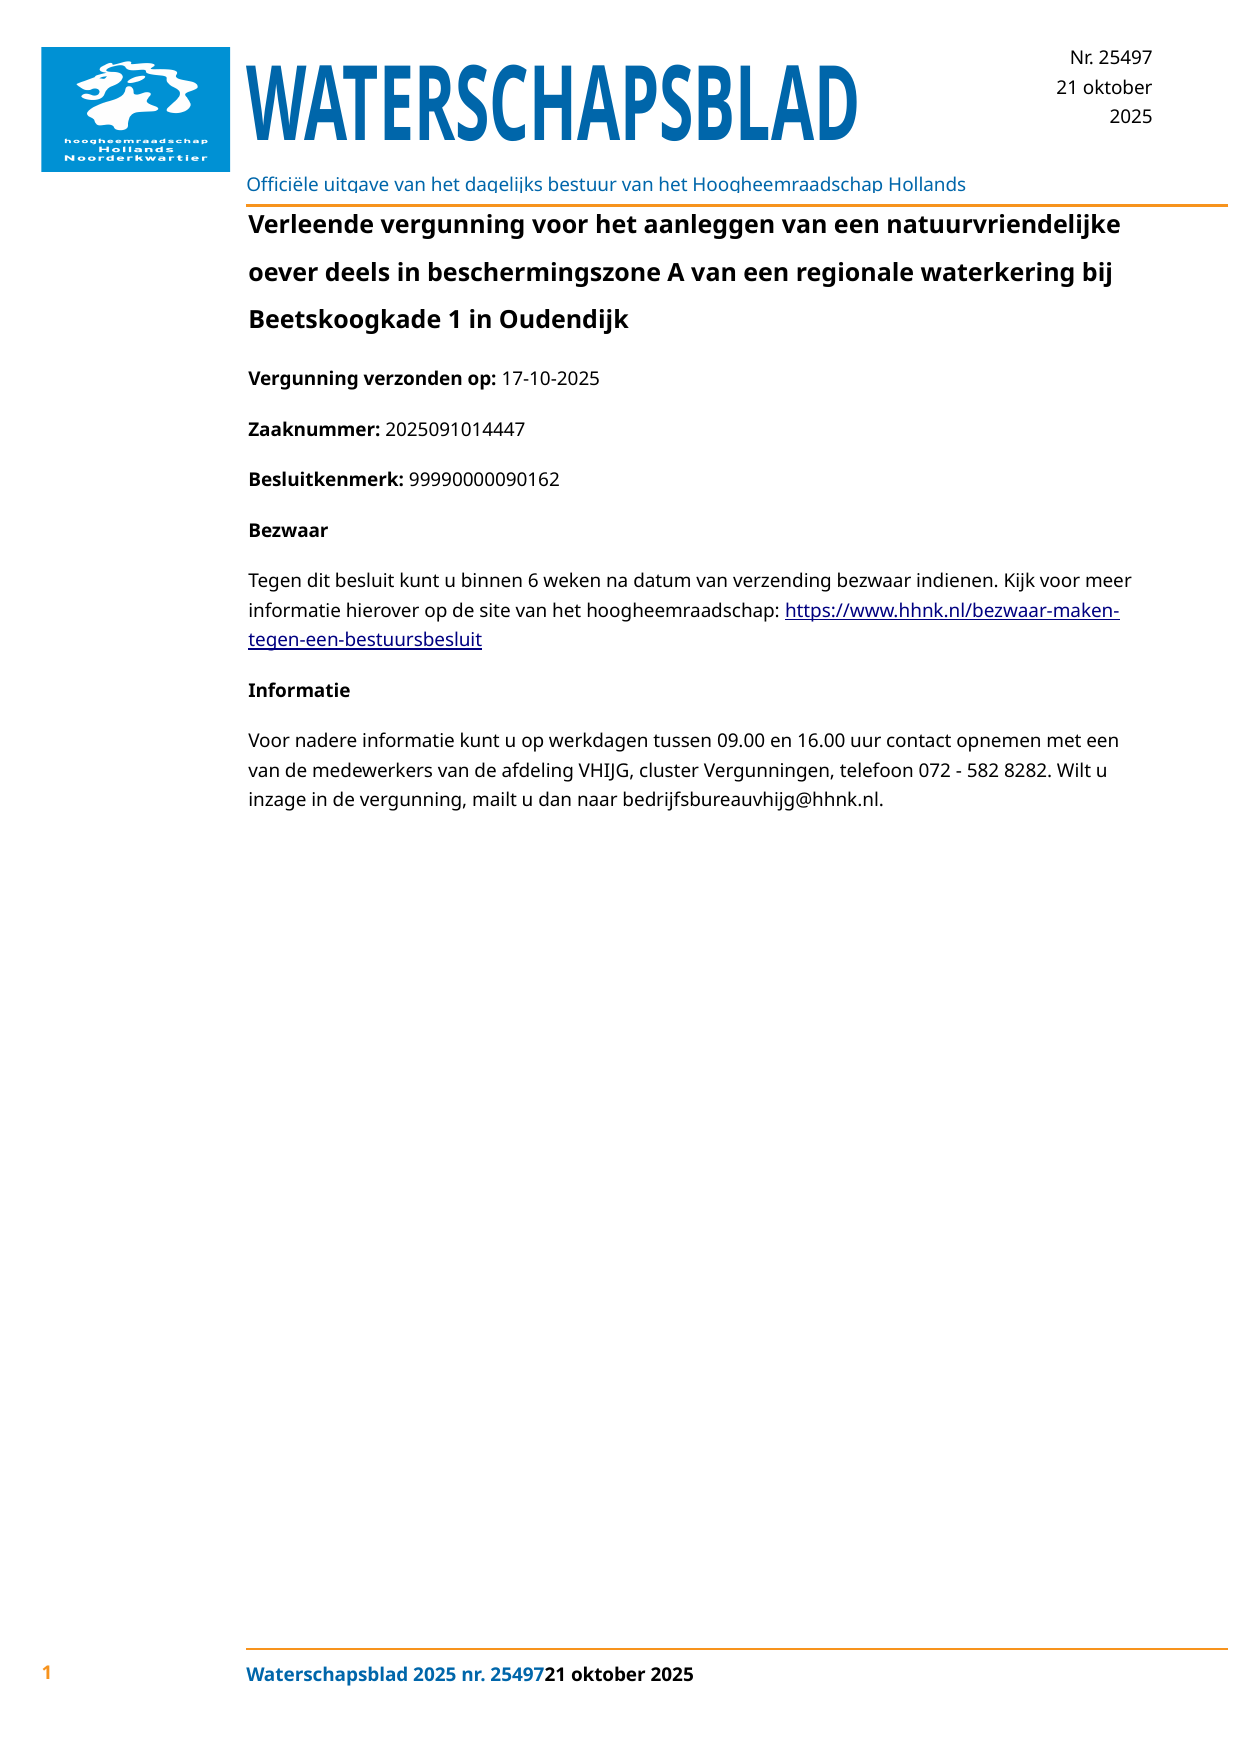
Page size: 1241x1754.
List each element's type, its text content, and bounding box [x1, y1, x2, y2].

text Vergunning verzonden op: 17-10-2025 [248, 366, 1152, 391]
picture [129, 76, 144, 82]
text Tegen dit besluit kunt u binnen 6 weken na datum van verzending bezwaar indienen. Kijk voor meer informatie hierover op de site van het hoogheemraadschap: https://www.hhnk.nl/bezwaar-maken-tegen-een-bestuursbesluit [248, 567, 1152, 652]
text Informatie [248, 677, 1152, 702]
text Zaaknummer: 2025091014447 [248, 416, 1152, 442]
picture [88, 87, 157, 130]
text Voor nadere informatie kunt u op werkdagen tussen 09.00 en 16.00 uur contact opnemen met een van de medewerkers van de afdeling VHIJG, cluster Vergunningen, telefoon 072 - 582 8282. Wilt u inzage in de vergunning, mailt u dan naar bedrijfsbureauvhijg@hhnk.nl. [248, 727, 1152, 812]
text Besluitkenmerk: 99990000090162 [248, 466, 1152, 492]
picture [118, 62, 197, 112]
text Bezwaar [248, 517, 1152, 542]
picture [78, 64, 122, 99]
text Verleende vergunning voor het aanleggen van een natuurvriendelijke oever deels in beschermingszone A van een regionale waterkering bij Beetskoogkade 1 in Oudendijk [248, 207, 1152, 336]
